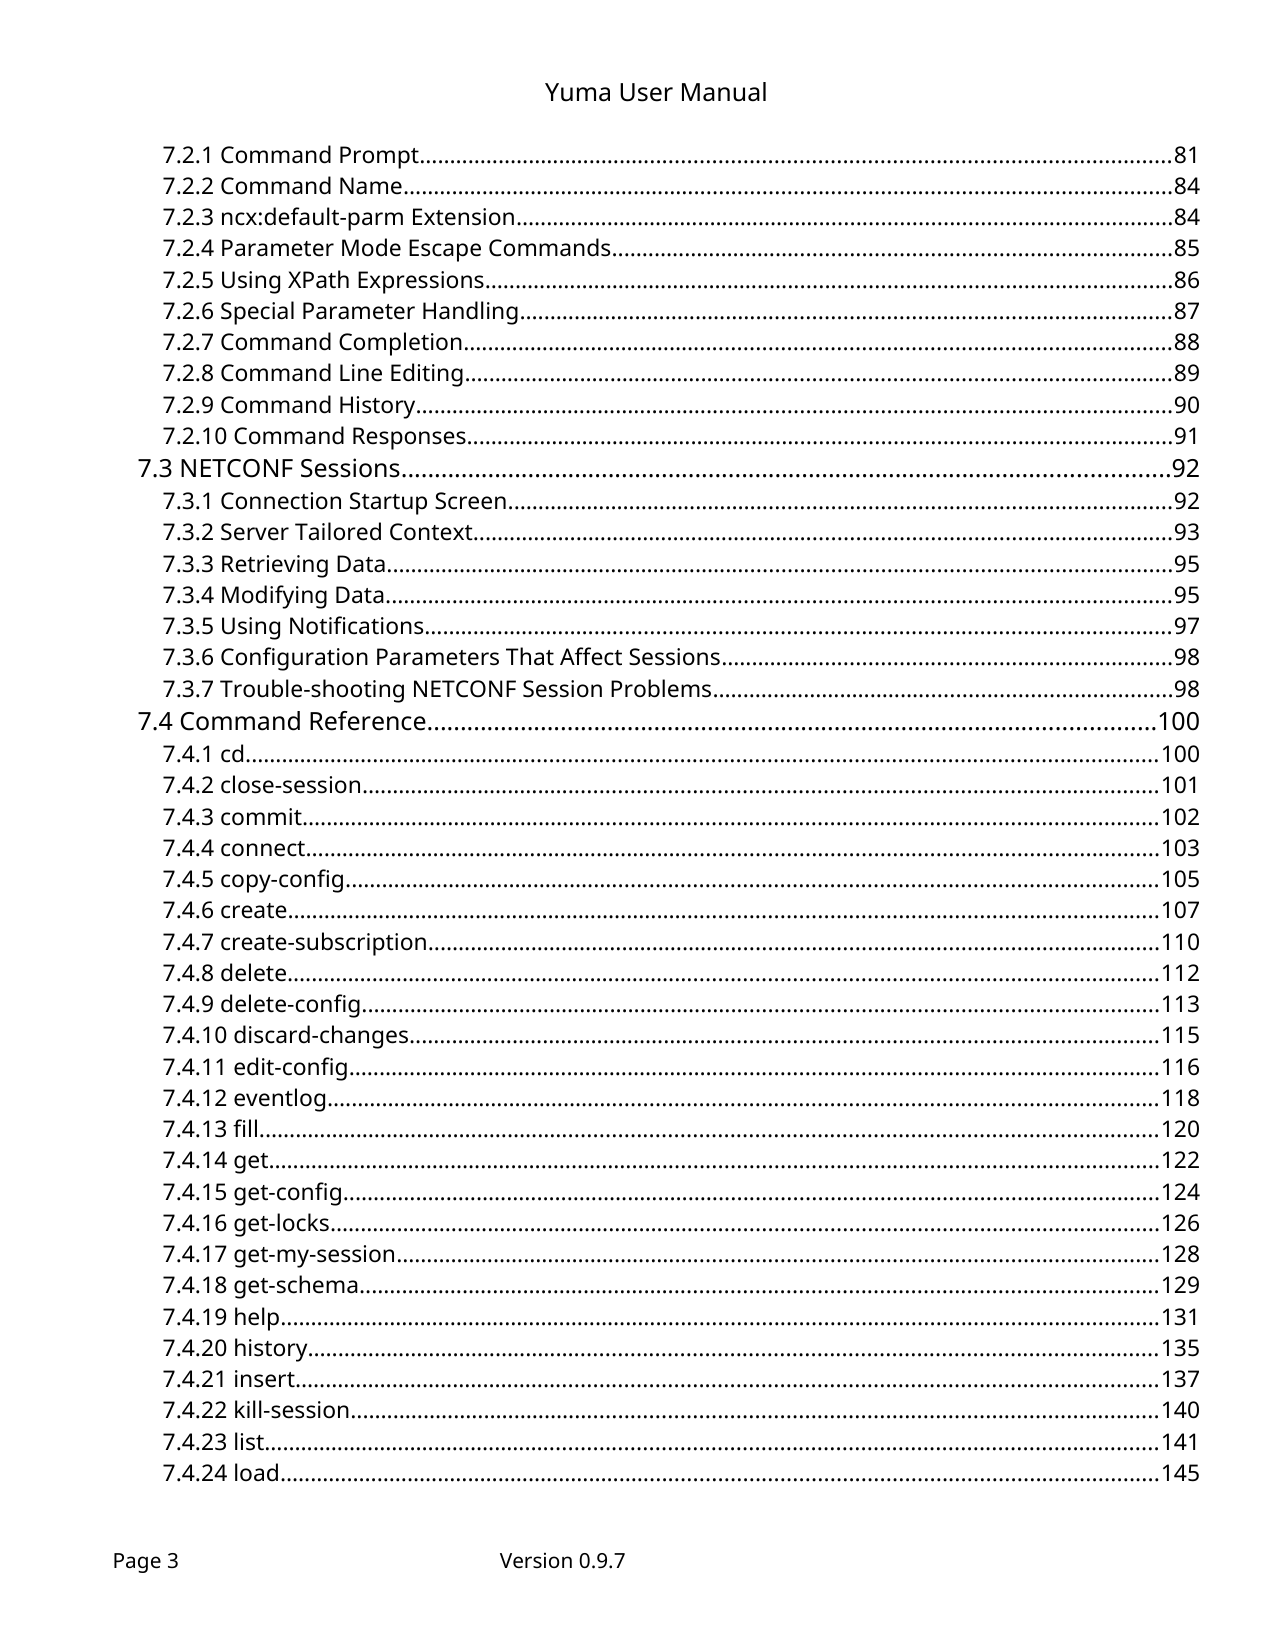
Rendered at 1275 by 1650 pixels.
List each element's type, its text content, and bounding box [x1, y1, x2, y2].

text 7.4.23 list 141 [162, 1425, 1200, 1457]
text 7.4.14 get 122 [162, 1144, 1200, 1175]
text 7.2.9 Command History 90 [162, 388, 1200, 420]
text 7.3 NETCONF Sessions 92 [137, 451, 1200, 485]
text 7.2.5 Using XPath Expressions 86 [162, 263, 1200, 295]
text 7.2.1 Command Prompt 81 [162, 138, 1200, 170]
text 7.3.5 Using Notifications 97 [162, 610, 1200, 641]
text 7.4.18 get-schema 129 [162, 1269, 1200, 1300]
text 7.4.19 help 131 [162, 1300, 1200, 1332]
text 7.4.15 get-config 124 [162, 1175, 1200, 1207]
text 7.3.2 Server Tailored Context 93 [162, 516, 1200, 548]
text 7.4.11 edit-config 116 [162, 1050, 1200, 1082]
text 7.4.1 cd 100 [162, 738, 1200, 769]
text 7.4.24 load 145 [162, 1457, 1200, 1488]
text 7.4.5 copy-config 105 [162, 863, 1200, 894]
text 7.4.17 get-my-session 128 [162, 1238, 1200, 1269]
text 7.4.6 create 107 [162, 894, 1200, 925]
text 7.4.12 eventlog 118 [162, 1082, 1200, 1113]
text 7.3.6 Configuration Parameters That Affect Sessions 98 [162, 641, 1200, 673]
text 7.2.10 Command Responses 91 [162, 420, 1200, 451]
text 7.4.10 discard-changes 115 [162, 1019, 1200, 1050]
text 7.3.1 Connection Startup Screen 92 [162, 485, 1200, 516]
text 7.4.20 history 135 [162, 1332, 1200, 1363]
text 7.4.8 delete 112 [162, 957, 1200, 988]
text 7.2.3 ncx:default-parm Extension 84 [162, 201, 1200, 232]
text 7.4 Command Reference 100 [137, 704, 1200, 738]
text 7.2.8 Command Line Editing 89 [162, 357, 1200, 388]
text 7.2.6 Special Parameter Handling 87 [162, 295, 1200, 326]
text 7.4.13 fill 120 [162, 1113, 1200, 1144]
text 7.4.9 delete-config 113 [162, 988, 1200, 1019]
text 7.2.7 Command Completion 88 [162, 326, 1200, 357]
text 7.3.7 Trouble-shooting NETCONF Session Problems 98 [162, 673, 1200, 704]
text 7.4.3 commit 102 [162, 800, 1200, 832]
text 7.4.2 close-session 101 [162, 769, 1200, 800]
text 7.4.7 create-subscription 110 [162, 925, 1200, 957]
text 7.2.4 Parameter Mode Escape Commands 85 [162, 232, 1200, 263]
text 7.4.16 get-locks 126 [162, 1207, 1200, 1238]
text 7.3.4 Modifying Data 95 [162, 579, 1200, 610]
text 7.2.2 Command Name 84 [162, 170, 1200, 201]
text 7.3.3 Retrieving Data 95 [162, 548, 1200, 579]
text 7.4.22 kill-session 140 [162, 1394, 1200, 1425]
text 7.4.21 insert 137 [162, 1363, 1200, 1394]
text 7.4.4 connect 103 [162, 832, 1200, 863]
